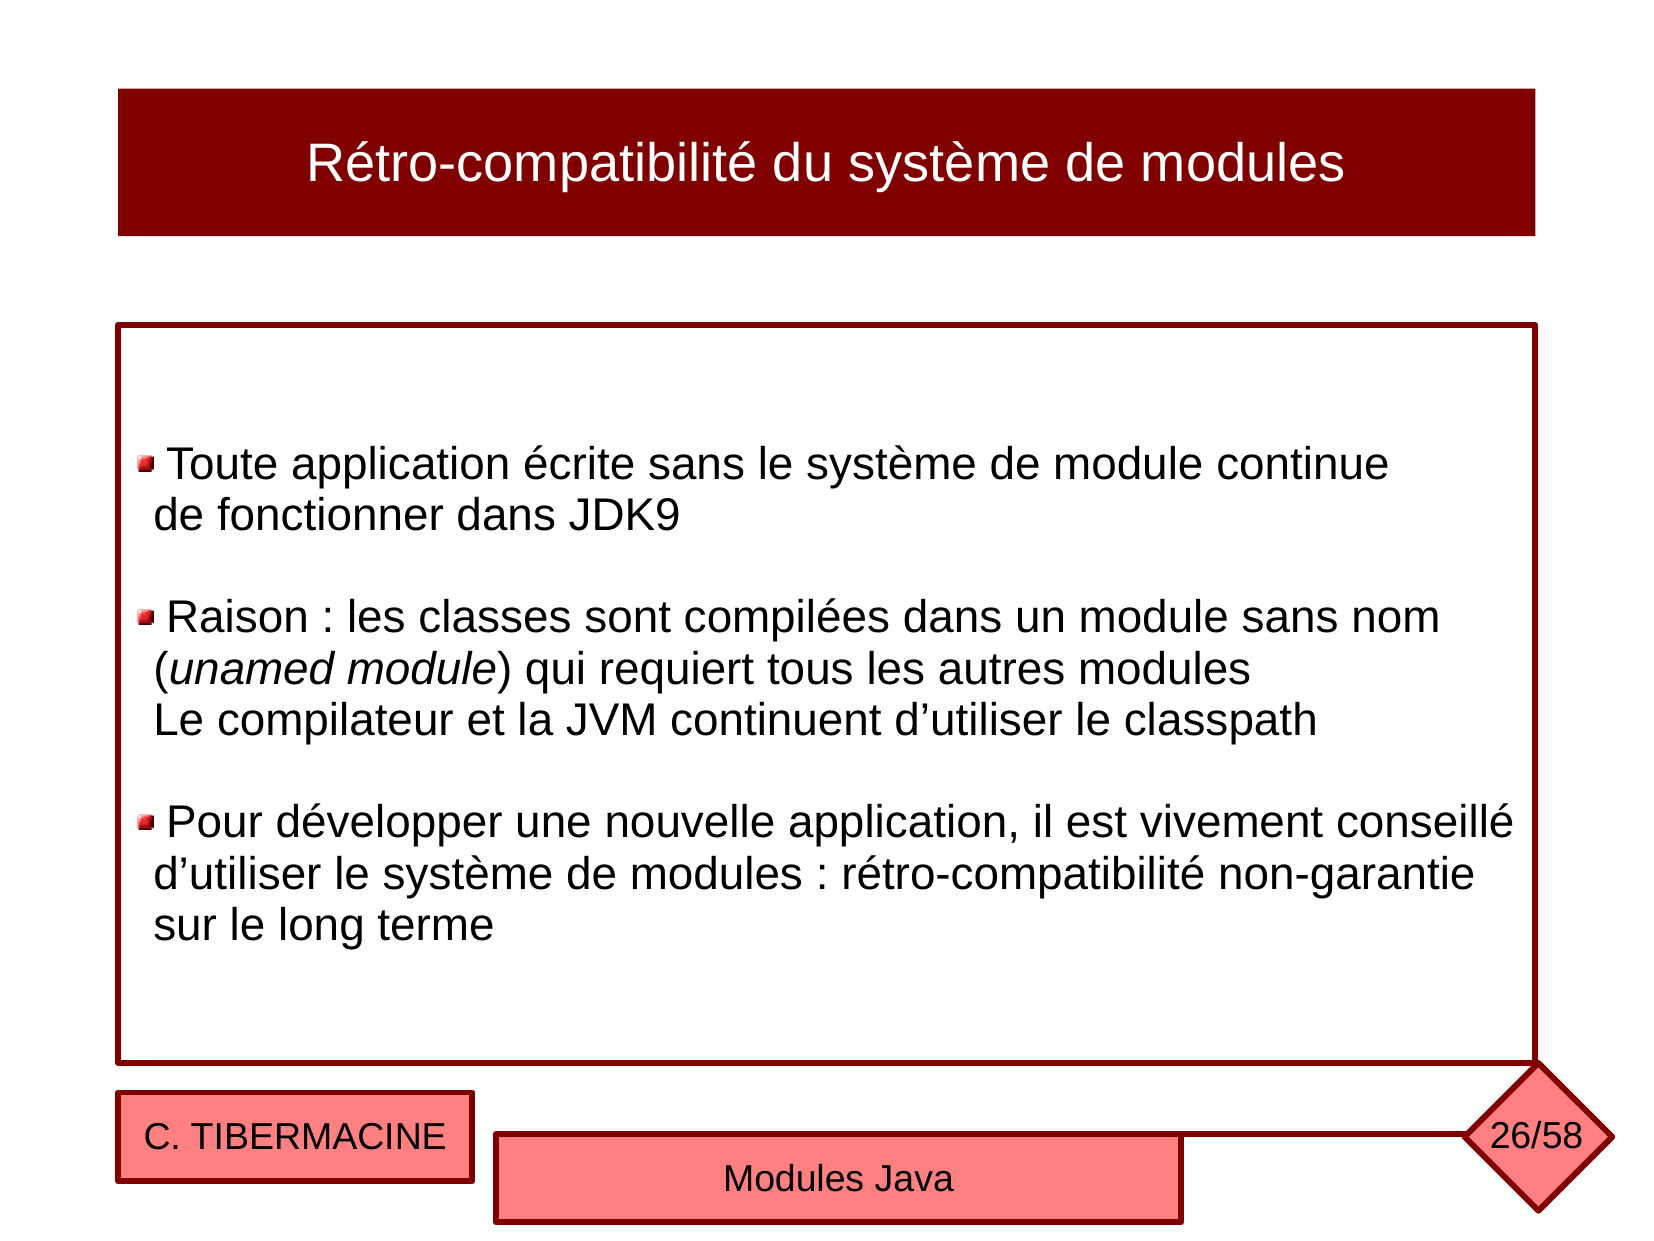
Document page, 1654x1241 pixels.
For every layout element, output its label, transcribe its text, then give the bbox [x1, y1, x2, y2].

text_box Rétro-compatibilité du système de modules [118, 88, 1536, 237]
text_box Modules Java [496, 1133, 1182, 1223]
text_box 52/58 [1475, 1107, 1654, 1164]
text_box Toute application écrite sans le système de module continue de fonctionner dans JDK9 Raison : les classes sont compilées dans un module sans nom (unamed module) qui requiert tous les autres modules Le compilateur et la JVM continuent d’utiliser le classpath Pour développer une nouvelle application, il est vivement conseillé d’utiliser le système de modules : rétro-compatibilité non-garantie sur le long terme [118, 324, 1536, 1063]
text_box [1491, 1164, 1586, 1211]
picture [137, 455, 154, 472]
text_box [1464, 1126, 1475, 1148]
text_box [1494, 1062, 1583, 1107]
picture [137, 814, 154, 830]
text_box C. TIBERMACINE [118, 1092, 473, 1182]
picture [137, 609, 154, 625]
